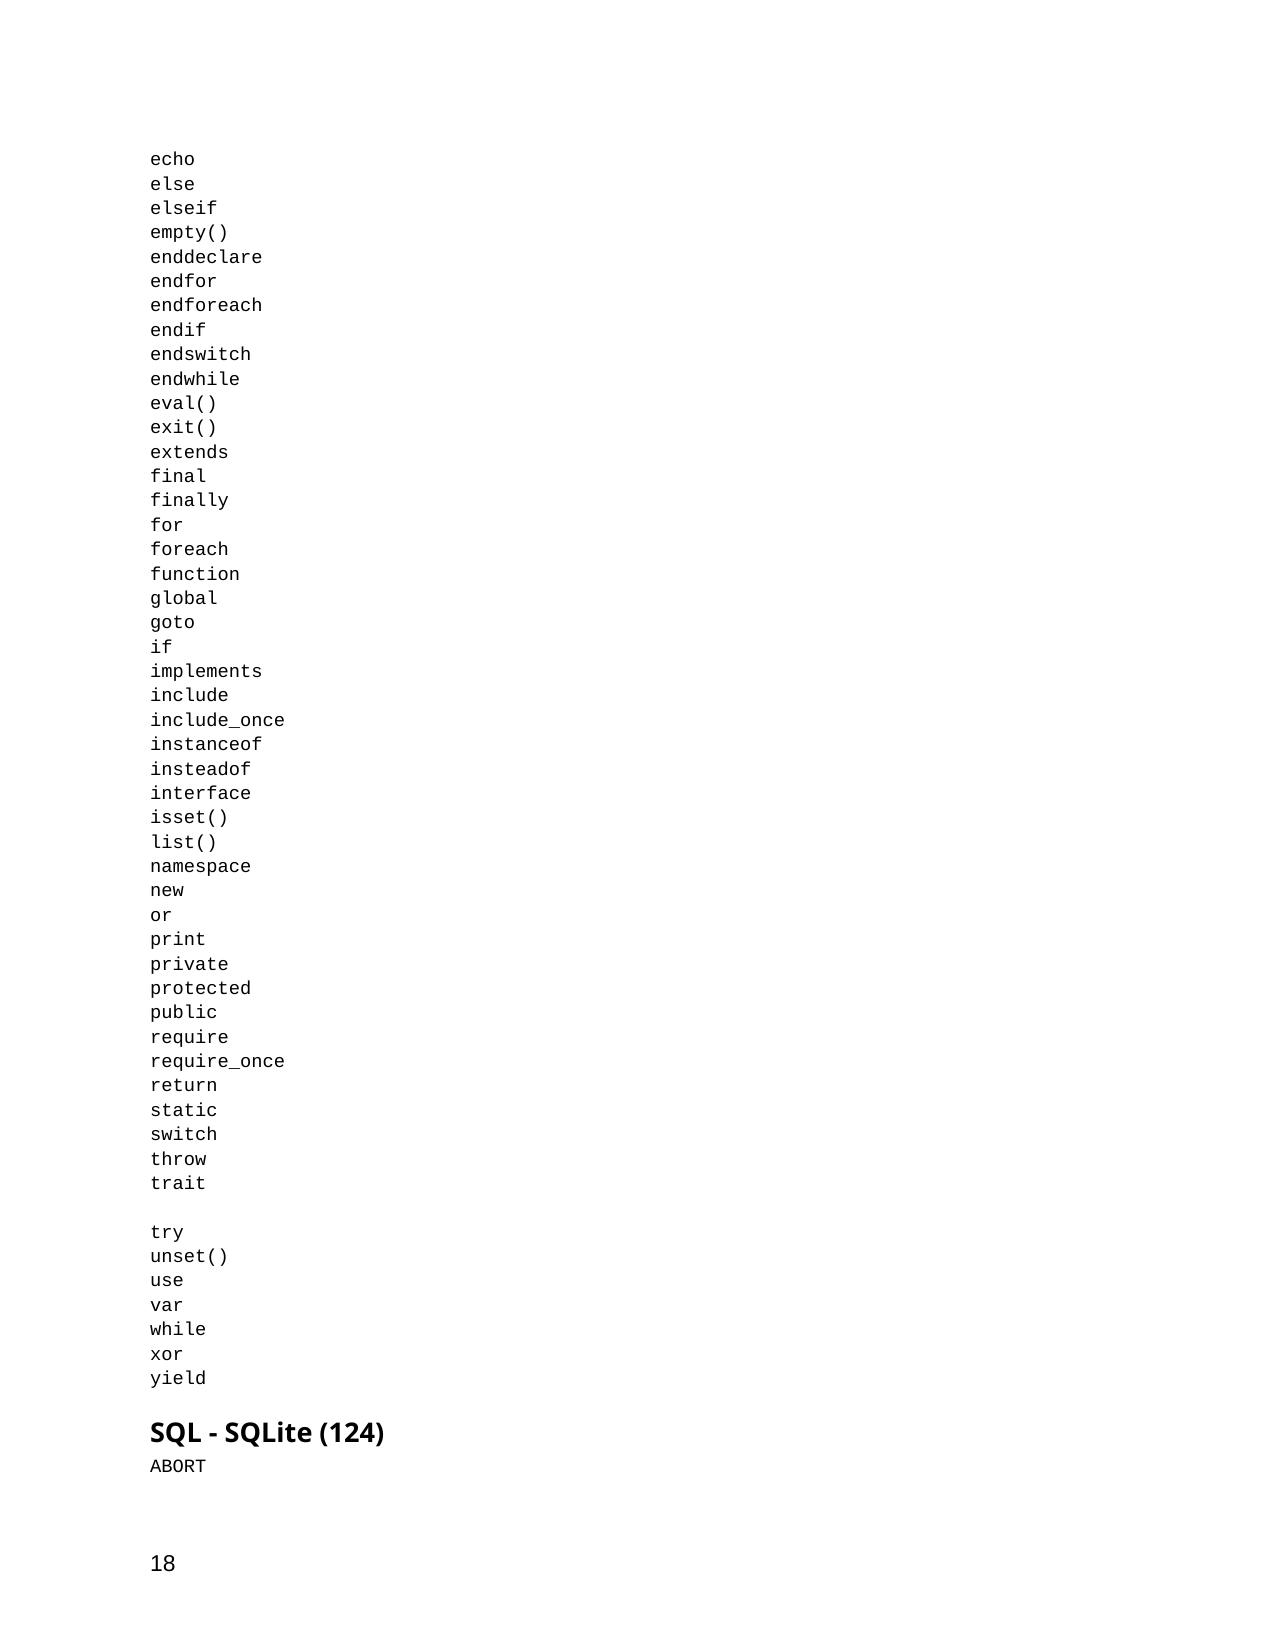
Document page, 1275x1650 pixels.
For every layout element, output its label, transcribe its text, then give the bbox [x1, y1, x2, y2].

subtitle SQL - SQLite (124) [150, 1414, 1125, 1451]
text ABORT [150, 1456, 1125, 1478]
text echo else elseif empty() enddeclare endfor endforeach endif endswitch endwhile eval() exit() extends final finally for foreach function global goto if implements include include_once instanceof insteadof interface isset() list() namespace new or print private protected public require require_once return static switch throw trait try unset() use var while xor yield [150, 150, 1125, 1390]
